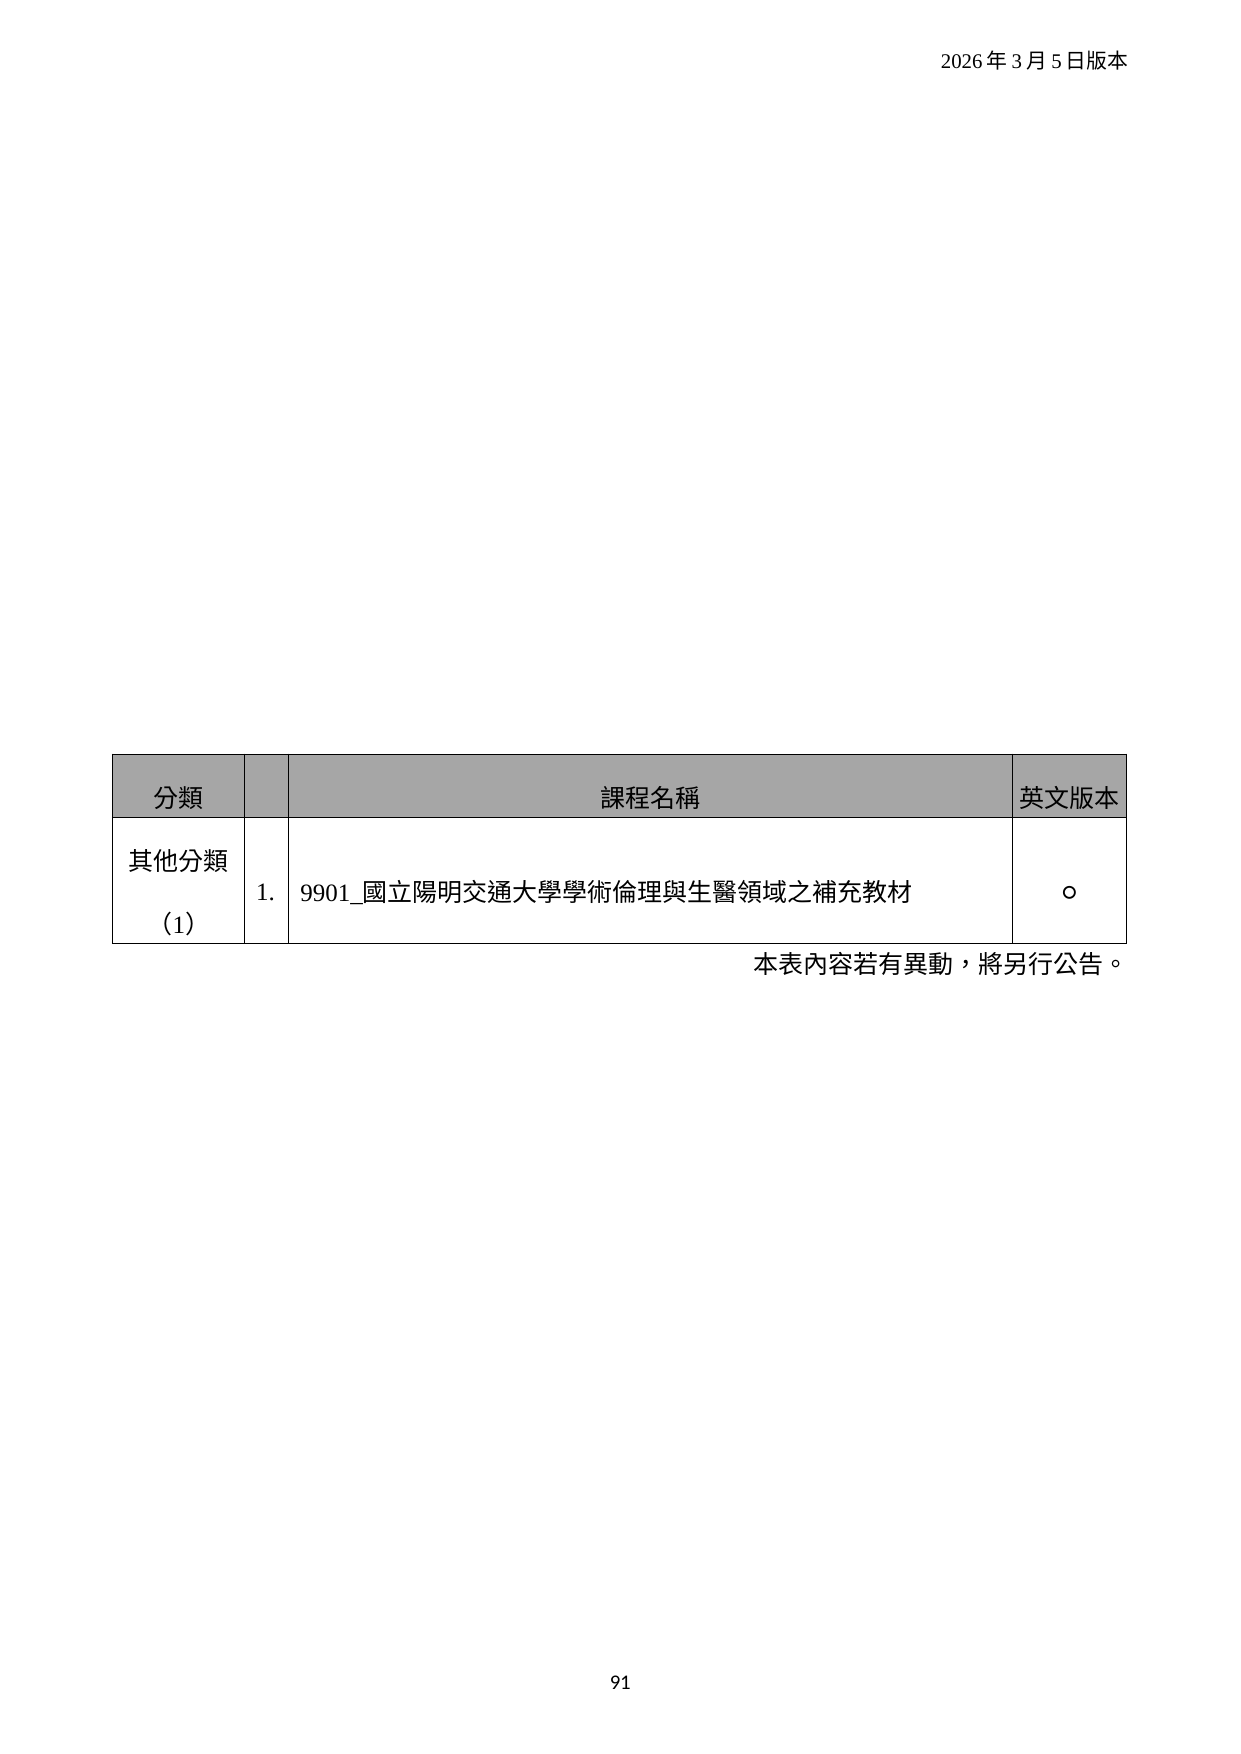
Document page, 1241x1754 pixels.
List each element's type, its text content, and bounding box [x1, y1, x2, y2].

table_cell [245, 818, 288, 943]
table_header [245, 755, 288, 817]
table_cell 9901_國立陽明交通大學學術倫理與生醫領域之補充教材 [289, 818, 1012, 943]
table_header 分類 [113, 755, 244, 817]
table_cell ○ [1013, 818, 1126, 943]
table_header 課程名稱 [289, 755, 1012, 817]
text 本表內容若有異動，將另行公告。 [112, 944, 1128, 980]
table_cell 其他分類 （1） [113, 818, 244, 943]
table_header 英文版本 [1013, 755, 1126, 817]
